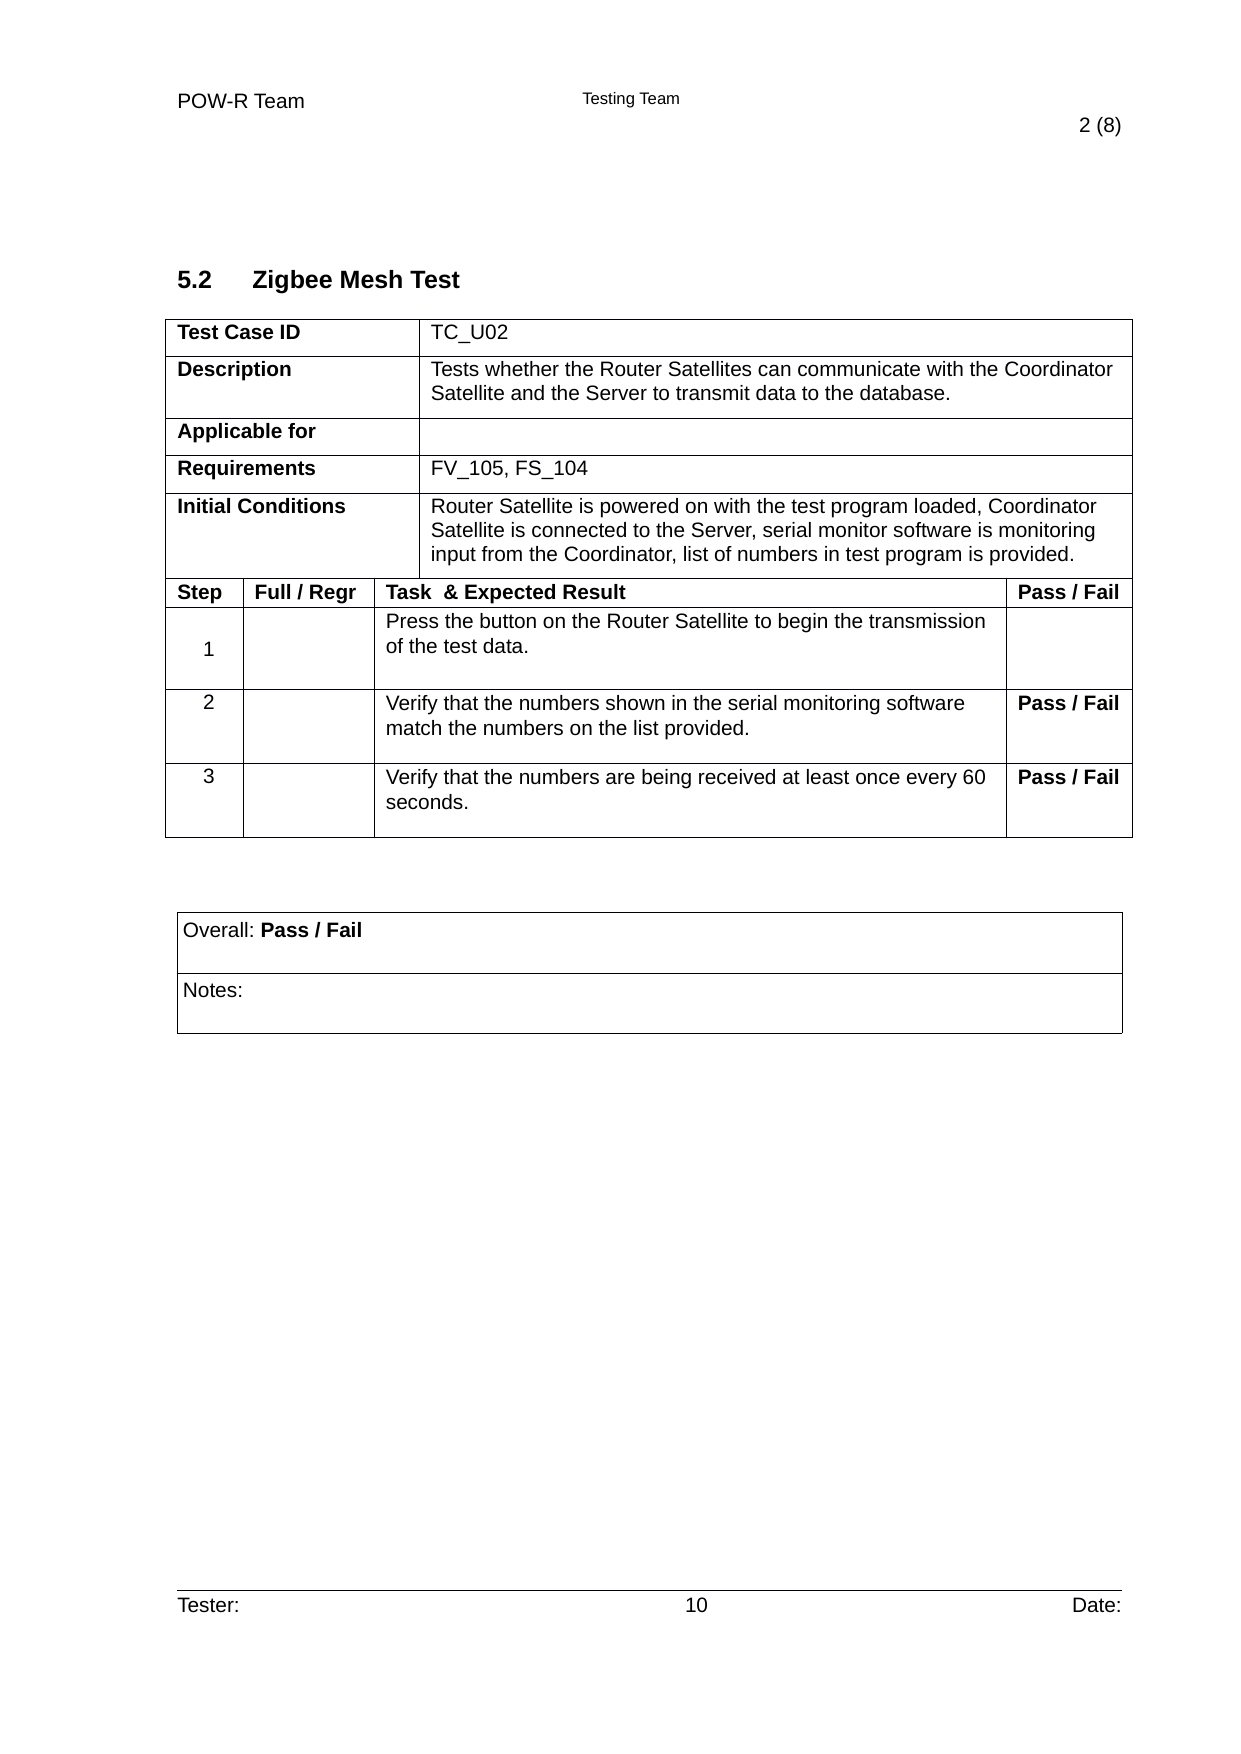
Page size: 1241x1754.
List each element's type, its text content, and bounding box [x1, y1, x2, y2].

table_cell [166, 764, 243, 837]
table_cell [1007, 608, 1132, 689]
table_cell Task & Expected Result [375, 579, 1006, 607]
table_cell Requirements [166, 456, 419, 493]
table_cell Description [166, 357, 419, 418]
table_cell Verify that the numbers are being received at least once every 60 seconds. [375, 764, 1006, 837]
table_cell [244, 608, 374, 689]
table_cell Pass / Fail [1007, 690, 1132, 763]
table_cell Initial Conditions [166, 494, 419, 578]
table_cell FV_105, FS_104 [420, 456, 1132, 493]
table_cell Tests whether the Router Satellites can communicate with the Coordinator Satellite and the Server to transmit data to the database. [420, 357, 1132, 418]
table_cell [244, 690, 374, 763]
table_cell Pass / Fail [1007, 764, 1132, 837]
table_cell Press the button on the Router Satellite to begin the transmission of the test data. [375, 608, 1006, 689]
table_cell [420, 419, 1132, 455]
table_cell [166, 608, 243, 689]
table_cell Applicable for [166, 419, 419, 455]
table_cell Pass / Fail [1007, 579, 1132, 607]
table_header Test Case ID [166, 320, 419, 356]
table_header Overall: Pass / Fail [178, 913, 1122, 972]
table_cell Router Satellite is powered on with the test program loaded, Coordinator Satellite is connected to the Server, serial monitor software is monitoring input from the Coordinator, list of numbers in test program is provided. [420, 494, 1132, 578]
table_header TC_U02 [420, 320, 1132, 356]
table_cell [244, 764, 374, 837]
table_cell Step [166, 579, 243, 607]
subtitle Zigbee Mesh Test [177, 265, 1122, 294]
table_cell [166, 690, 243, 763]
table_cell Verify that the numbers shown in the serial monitoring software match the numbers on the list provided. [375, 690, 1006, 763]
table_cell Full / Regr [244, 579, 374, 607]
table_cell Notes: [178, 974, 1122, 1033]
